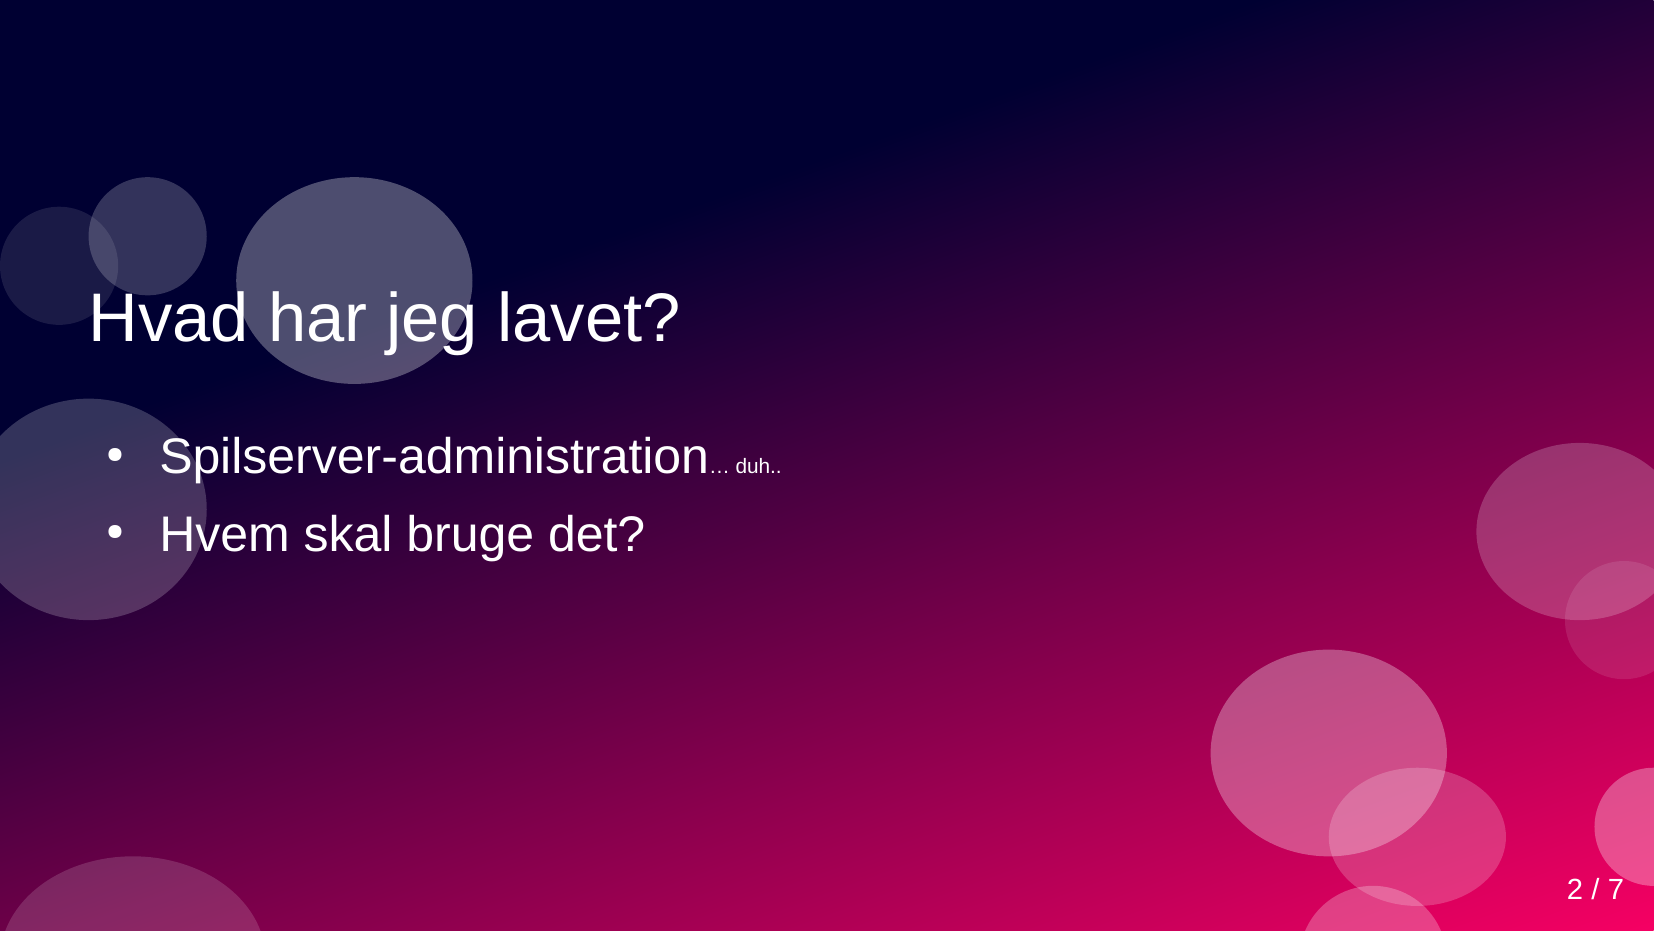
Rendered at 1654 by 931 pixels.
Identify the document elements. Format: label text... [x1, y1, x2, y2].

list Spilserver-administration… duh.. Hvem skal bruge det? [88, 428, 1565, 783]
title Hvad har jeg lavet? [88, 236, 1565, 399]
